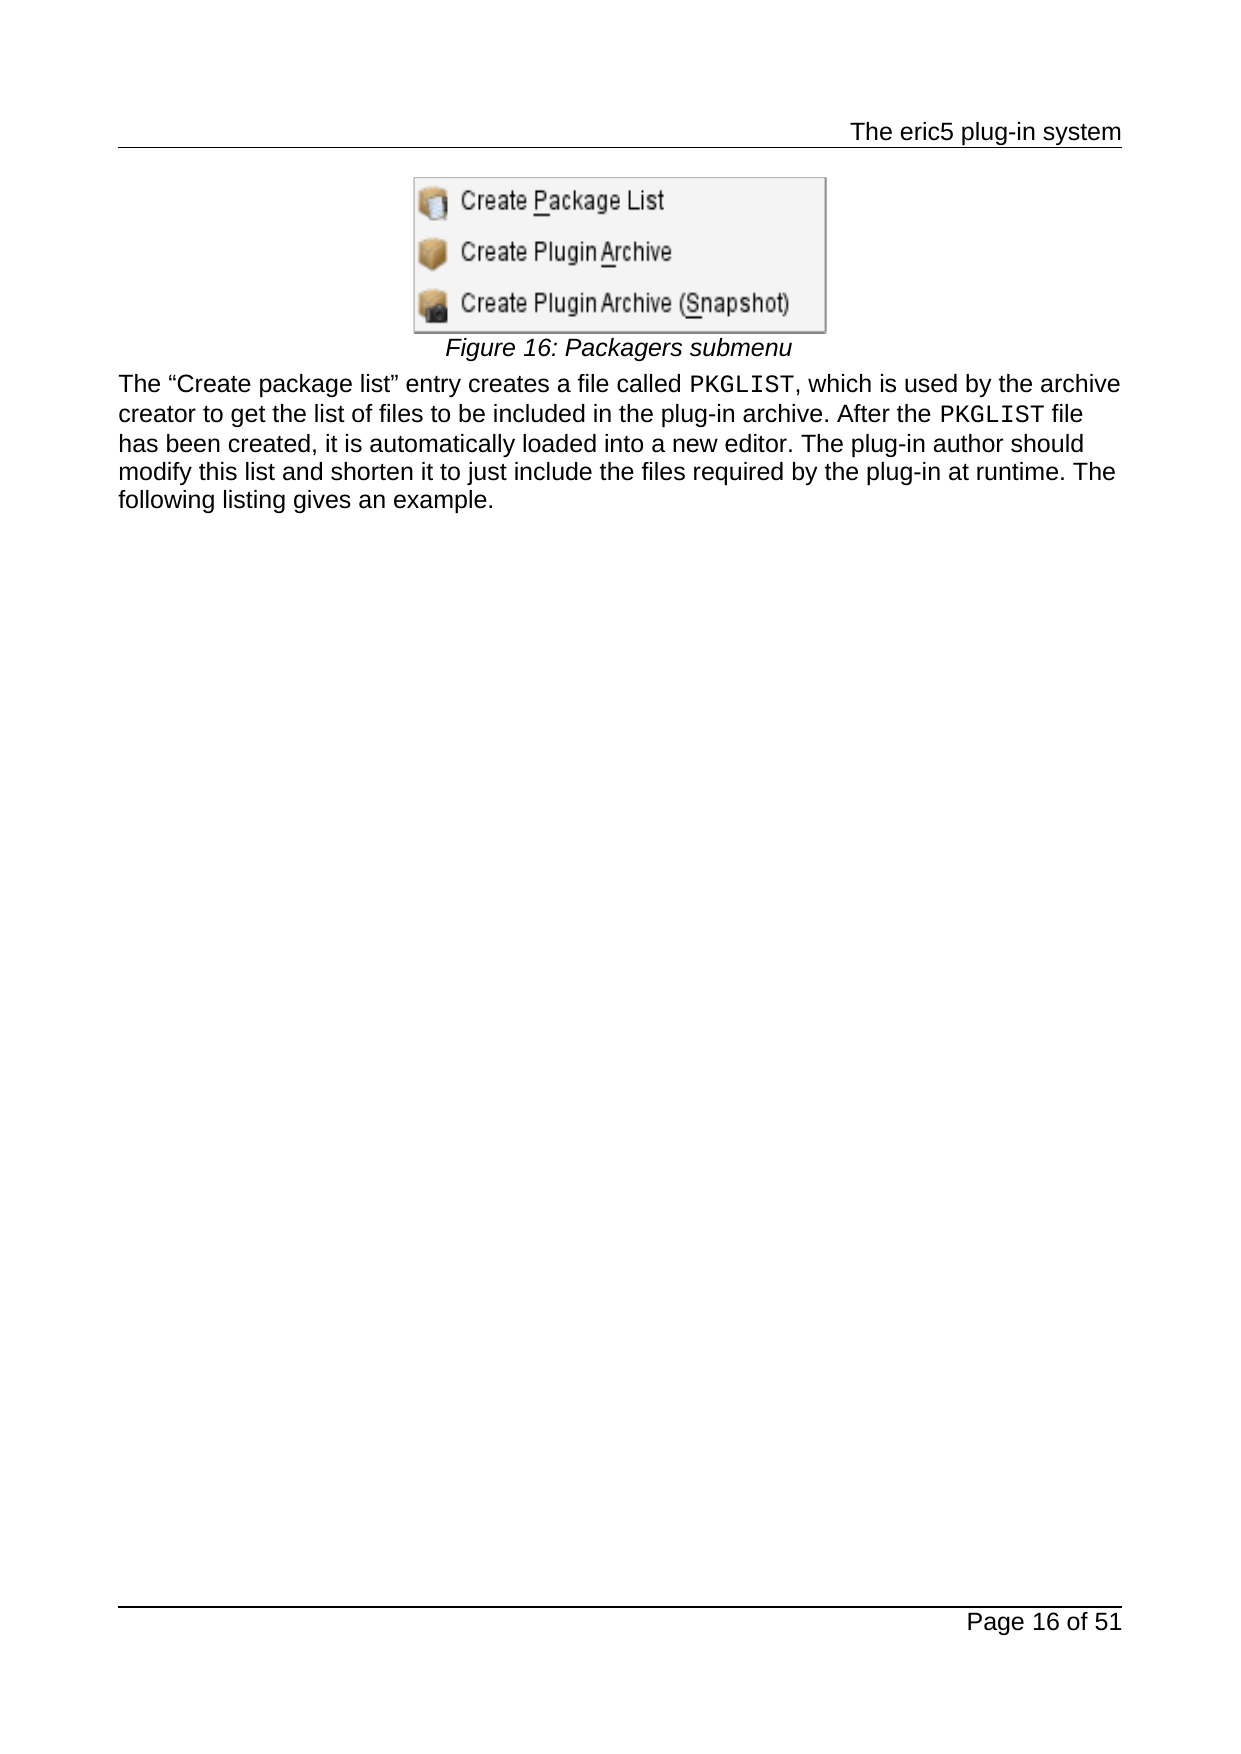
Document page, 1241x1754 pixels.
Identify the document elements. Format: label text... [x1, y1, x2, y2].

text The “Create package list” entry creates a file called PKGLIST, which is used by the archive creator to get the list of files to be included in the plug-in archive. After the PKGLIST file has been created, it is automatically loaded into a new editor. The plug-in author should modify this list and shorten it to just include the files required by the plug-in at runtime. The following listing gives an example. [118, 331, 1122, 514]
text Figure 16: Packagers submenu [406, 334, 834, 361]
picture [413, 177, 827, 334]
